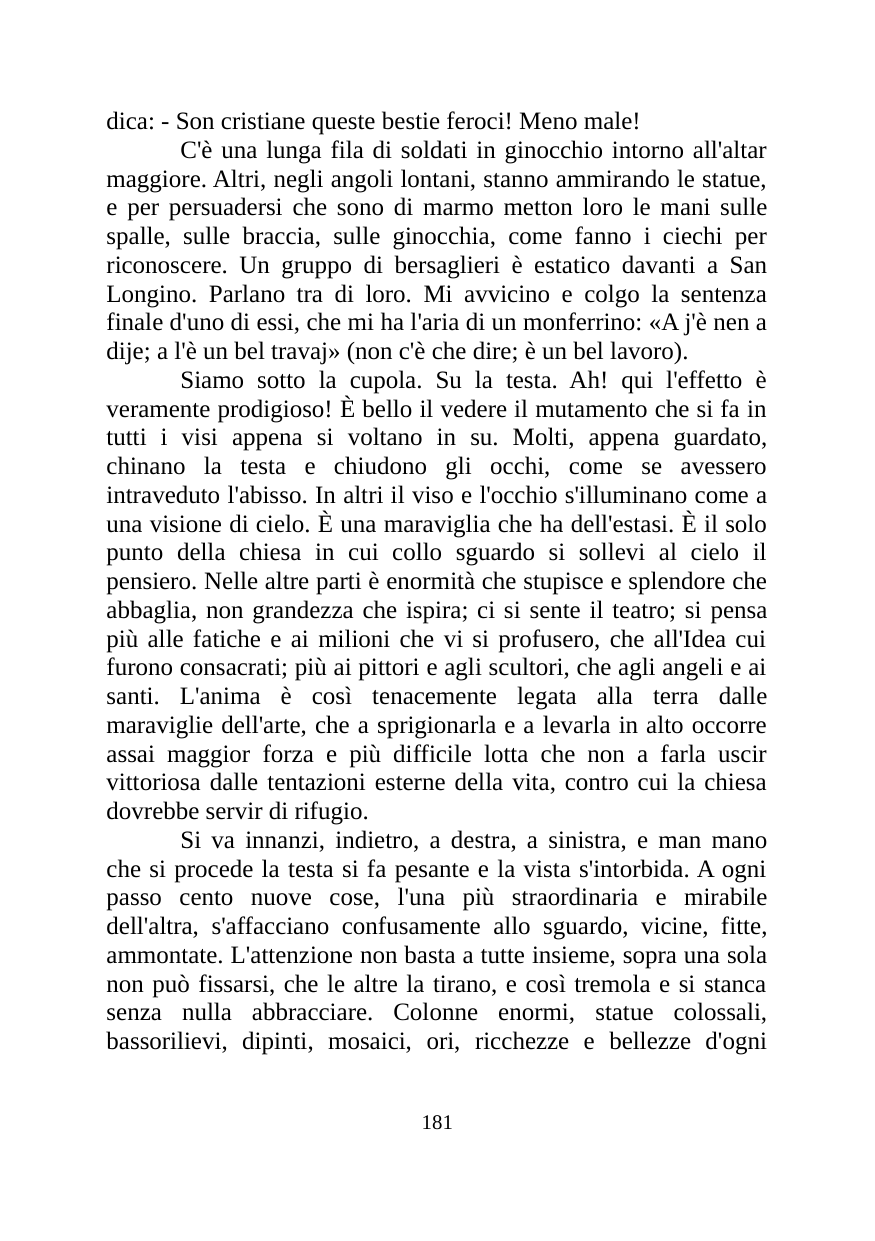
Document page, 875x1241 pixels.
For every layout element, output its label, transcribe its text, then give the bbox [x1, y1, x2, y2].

text C'è una lunga fila di soldati in ginocchio intorno all'altar maggiore. Altri, negli angoli lontani, stanno ammirando le statue, e per persuadersi che sono di marmo metton loro le mani sulle spalle, sulle braccia, sulle ginocchia, come fanno i ciechi per riconoscere. Un gruppo di bersaglieri è estatico davanti a San Longino. Parlano tra di loro. Mi avvicino e colgo la sentenza finale d'uno di essi, che mi ha l'aria di un monferrino: «A j'è nen a dije; a l'è un bel travaj» (non c'è che dire; è un bel lavoro). [106, 135, 768, 365]
text Siamo sotto la cupola. Su la testa. Ah! qui l'effetto è veramente prodigioso! È bello il vedere il mutamento che si fa in tutti i visi appena si voltano in su. Molti, appena guardato, chinano la testa e chiudono gli occhi, come se avessero intraveduto l'abisso. In altri il viso e l'occhio s'illuminano come a una visione di cielo. È una maraviglia che ha dell'estasi. È il solo punto della chiesa in cui collo sguardo si sollevi al cielo il pensiero. Nelle altre parti è enormità che stupisce e splendore che abbaglia, non grandezza che ispira; ci si sente il teatro; si pensa più alle fatiche e ai milioni che vi si profusero, che all'Idea cui furono consacrati; più ai pittori e agli scultori, che agli angeli e ai santi. L'anima è così tenacemente legata alla terra dalle maraviglie dell'arte, che a sprigionarla e a levarla in alto occorre assai maggior forza e più difficile lotta che non a farla uscir vittoriosa dalle tentazioni esterne della vita, contro cui la chiesa dovrebbe servir di rifugio. [106, 365, 768, 825]
text dica: - Son cristiane queste bestie feroci! Meno male! [106, 106, 768, 135]
text Si va innanzi, indietro, a destra, a sinistra, e man mano che si procede la testa si fa pesante e la vista s'intorbida. A ogni passo cento nuove cose, l'una più straordinaria e mirabile dell'altra, s'affacciano confusamente allo sguardo, vicine, fitte, ammontate. L'attenzione non basta a tutte insieme, sopra una sola non può fissarsi, che le altre la tirano, e così tremola e si stanca senza nulla abbracciare. Colonne enormi, statue colossali, bassorilievi, dipinti, mosaici, ori, ricchezze e bellezze d'ogni [106, 825, 768, 1055]
